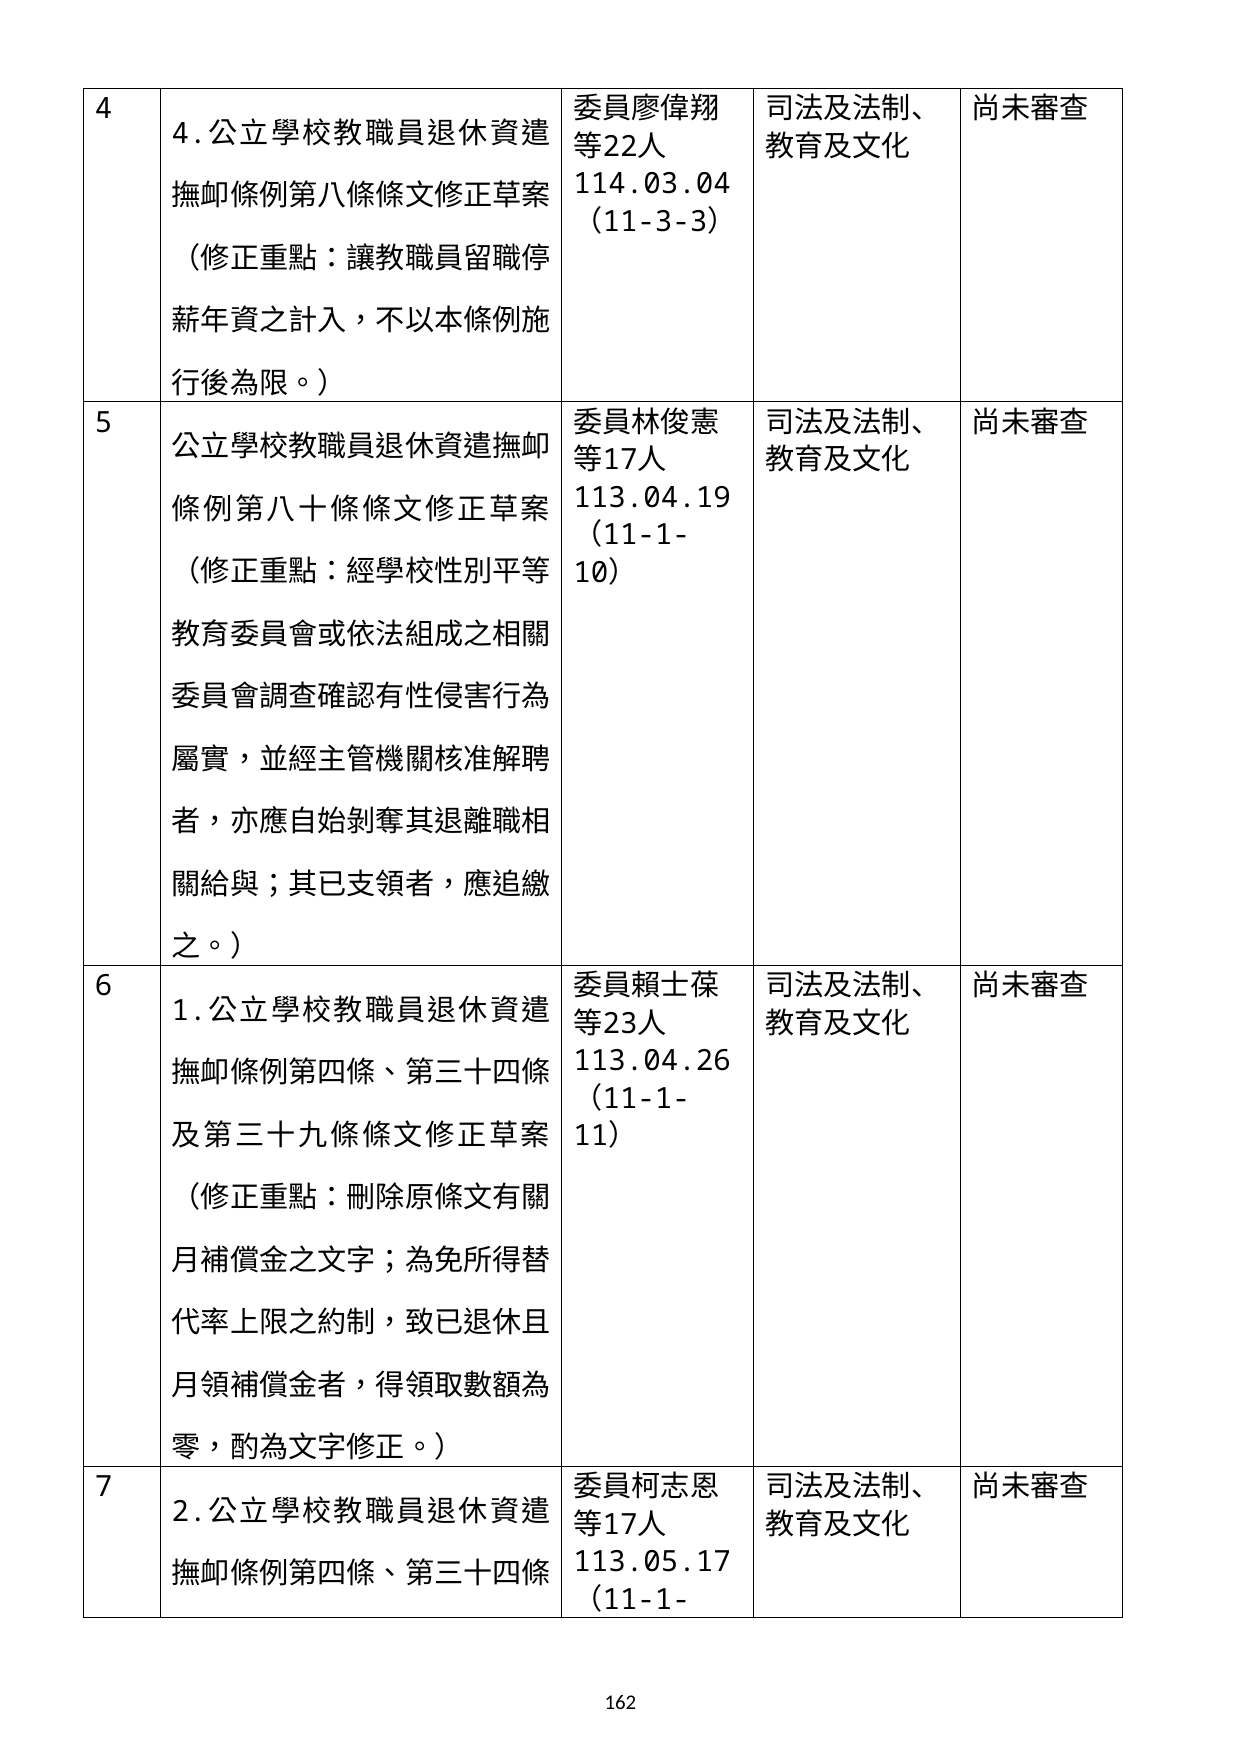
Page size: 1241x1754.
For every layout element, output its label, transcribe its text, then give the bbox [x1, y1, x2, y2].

table_cell 5 [84, 402, 160, 965]
table_cell 司法及法制、教育及文化 [754, 402, 960, 965]
table_cell 尚未審查 [961, 402, 1122, 965]
table_cell 委員廖偉翔 等22人 114.03.04 （11-3-3） [562, 89, 753, 401]
table_cell 尚未審查 [961, 1467, 1122, 1617]
table_cell 委員賴士葆 等23人 113.04.26 （11-1-11） [562, 966, 753, 1466]
table_cell 2.公立學校教職員退休資遣撫卹條例第四條、第三十四條 [161, 1467, 561, 1617]
table_cell 委員柯志恩 等17人 113.05.17 （11-1- [562, 1467, 753, 1617]
table_cell 尚未審查 [961, 966, 1122, 1466]
table_cell 6 [84, 966, 160, 1466]
table_cell 公立學校教職員退休資遣撫卹條例第八十條條文修正草案（修正重點：經學校性別平等教育委員會或依法組成之相關委員會調查確認有性侵害行為屬實，並經主管機關核准解聘者，亦應自始剝奪其退離職相關給與；其已支領者，應追繳之。） [161, 402, 561, 965]
table_cell 7 [84, 1467, 160, 1617]
table_cell 1.公立學校教職員退休資遣撫卹條例第四條、第三十四條及第三十九條條文修正草案（修正重點：刪除原條文有關月補償金之文字；為免所得替代率上限之約制，致已退休且月領補償金者，得領取數額為零，酌為文字修正。） [161, 966, 561, 1466]
table_cell 委員林俊憲 等17人 113.04.19 （11-1-10） [562, 402, 753, 965]
table_cell 4 [84, 89, 160, 401]
table_cell 尚未審查 [961, 89, 1122, 401]
table_cell 司法及法制、教育及文化 [754, 1467, 960, 1617]
table_cell 司法及法制、教育及文化 [754, 966, 960, 1466]
table_cell 司法及法制、教育及文化 [754, 89, 960, 401]
table_cell 4.公立學校教職員退休資遣撫卹條例第八條條文修正草案（修正重點：讓教職員留職停薪年資之計入，不以本條例施行後為限。） [161, 89, 561, 401]
